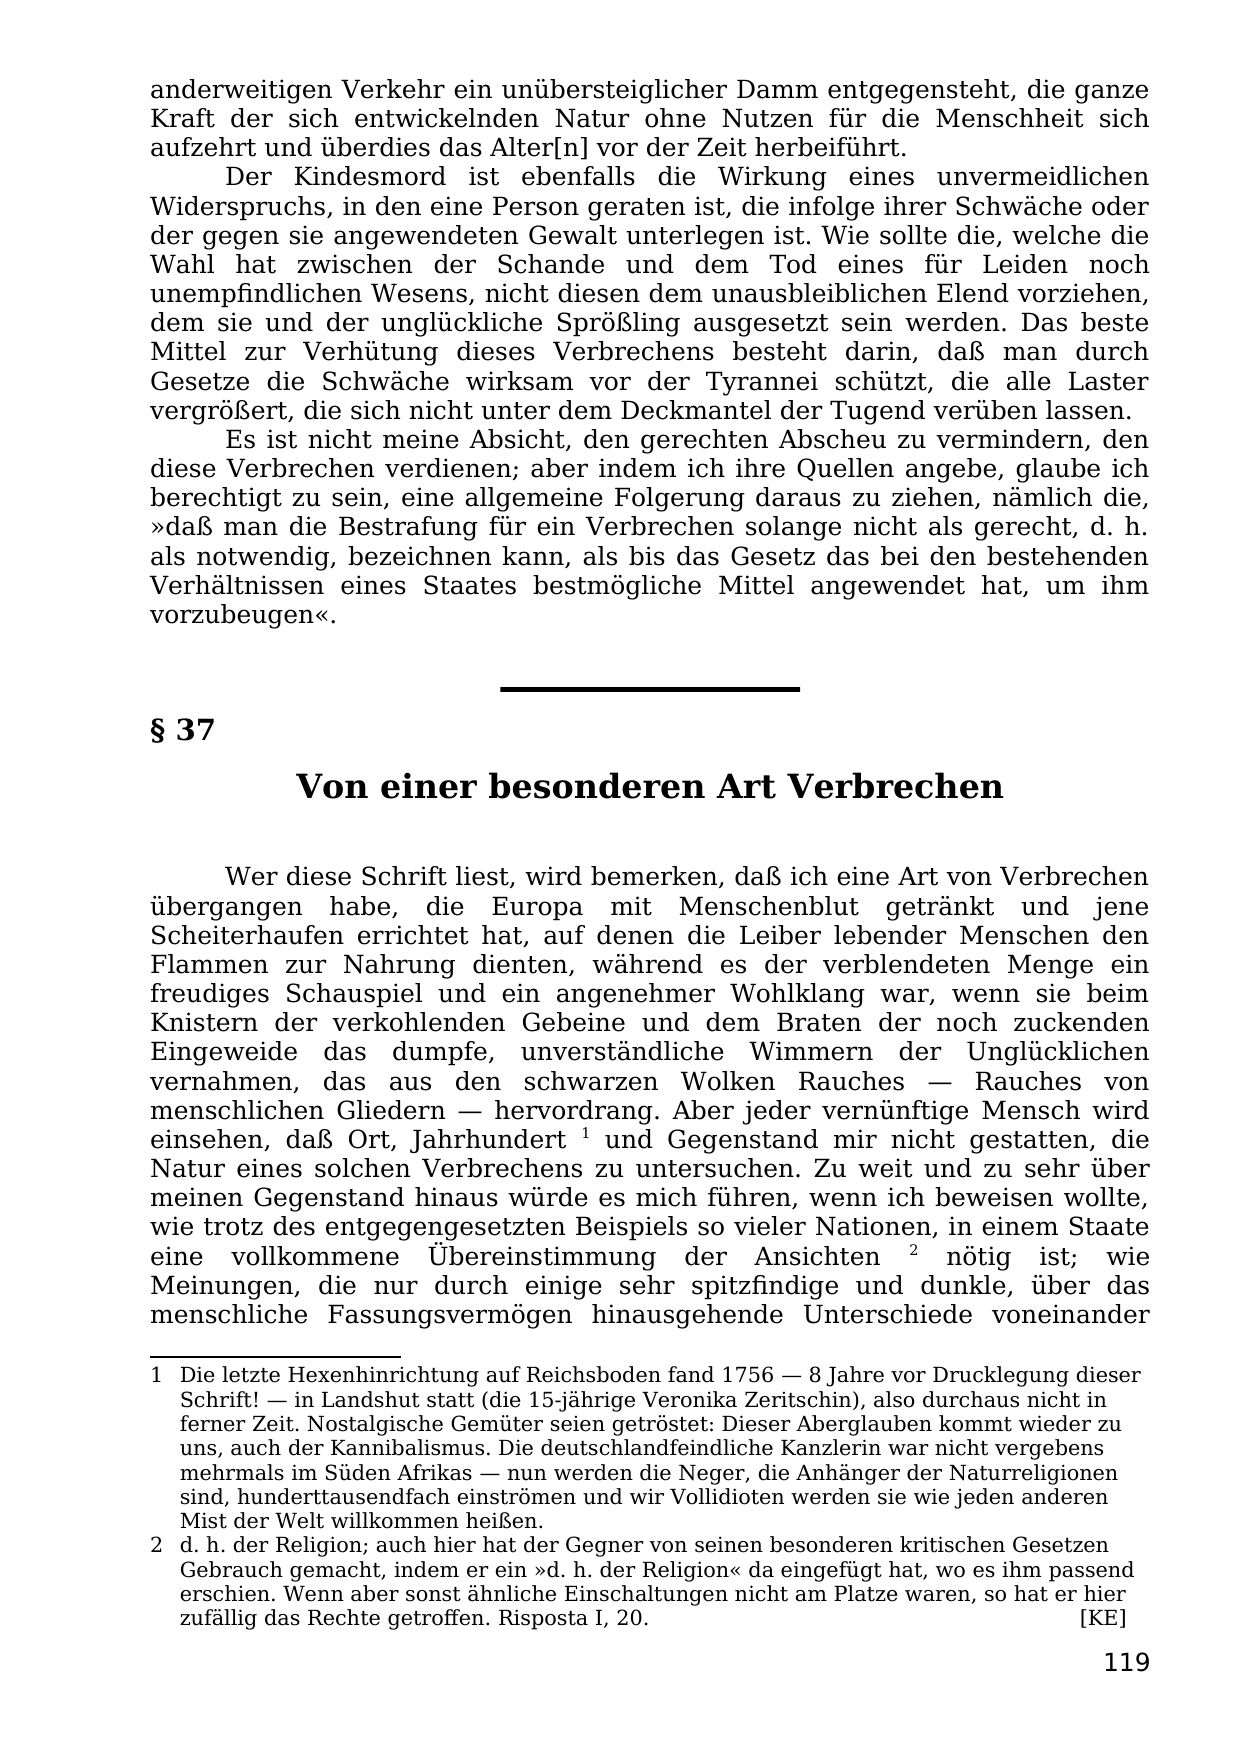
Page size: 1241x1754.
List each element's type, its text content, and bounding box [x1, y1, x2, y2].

text Es ist nicht meine Absicht, den gerechten Abscheu zu vermindern, den diese Verbrechen verdienen; aber indem ich ihre Quellen angebe, glaube ich berechtigt zu sein, eine allgemeine Folgerung daraus zu ziehen, nämlich die, »daß man die Bestrafung für ein Verbrechen solange nicht als gerecht, d. h. als notwendig, bezeichnen kann, als bis das Gesetz das bei den bestehenden Verhältnissen eines Staates bestmögliche Mittel angewendet hat, um ihm vorzubeugen«. [150, 425, 1151, 629]
text anderweitigen Verkehr ein unübersteiglicher Damm entgegensteht, die ganze Kraft der sich entwickelnden Natur ohne Nutzen für die Menschheit sich aufzehrt und überdies das Alter[n] vor der Zeit herbeiführt. [150, 75, 1151, 162]
text d. h. der Religion; auch hier hat der Gegner von seinen besonderen kritischen Gesetzen Gebrauch gemacht, indem er ein »d. h. der Religion« da eingefügt hat, wo es ihm passend erschien. Wenn aber sonst ähnliche Einschaltungen nicht am Platze waren, so hat er hier zufällig das Rechte getroffen. Risposta I, 20. [KE] [150, 1533, 1151, 1631]
text Die letzte Hexenhinrichtung auf Reichsboden fand 1756 — 8 Jahre vor Drucklegung dieser Schrift! — in Landshut statt (die 15-jährige Veronika Zeritschin), also durchaus nicht in ferner Zeit. Nostalgische Gemüter seien getröstet: Dieser Aberglauben kommt wieder zu uns, auch der Kannibalismus. Die deutschlandfeindliche Kanzlerin war nicht vergebens mehrmals im Süden Afrikas — nun werden die Neger, die Anhänger der Naturreligionen sind, hunderttausendfach einströmen und wir Vollidioten werden sie wie jeden anderen Mist der Welt willkommen heißen. [150, 1363, 1151, 1533]
text Der Kindesmord ist ebenfalls die Wirkung eines unvermeidlichen Widerspruchs, in den eine Person geraten ist, die infolge ihrer Schwäche oder der gegen sie angewendeten Gewalt unterlegen ist. Wie sollte die, welche die Wahl hat zwischen der Schande und dem Tod eines für Leiden noch unempﬁndlichen Wesens, nicht diesen dem unausbleiblichen Elend vorziehen, dem sie und der unglückliche Sprößling ausgesetzt sein werden. Das beste Mittel zur Verhütung dieses Verbrechens besteht darin, daß man durch Gesetze die Schwäche wirksam vor der Tyrannei schützt, die alle Laster vergrößert, die sich nicht unter dem Deckmantel der Tugend verüben lassen. [150, 162, 1151, 425]
text § 37 [150, 687, 1151, 747]
text Von einer besonderen Art Verbrechen [150, 747, 1151, 806]
text Wer diese Schrift liest, wird bemerken, daß ich eine Art von Verbrechen übergangen habe, die Europa mit Menschenblut getränkt und jene Scheiterhaufen errichtet hat, auf denen die Leiber lebender Menschen den Flammen zur Nahrung dienten, während es der verblendeten Menge ein freudiges Schauspiel und ein angenehmer Wohlklang war, wenn sie beim Knistern der verkohlenden Gebeine und dem Braten der noch zuckenden Eingeweide das dumpfe, unverständliche Wimmern der Unglücklichen vernahmen, das aus den schwarzen Wolken Rauches — Rauches von menschlichen Gliedern — hervordrang. Aber jeder vernünftige Mensch wird einsehen, daß Ort, Jahrhundert und Gegenstand mir nicht gestatten, die Natur eines solchen Verbrechens zu untersuchen. Zu weit und zu sehr über meinen Gegenstand hinaus würde es mich führen, wenn ich beweisen wollte, wie trotz des entgegengesetzten Beispiels so vieler Nationen, in einem Staate eine vollkommene Übereinstimmung der Ansichten nötig ist; wie Meinungen, die nur durch einige sehr spitzﬁndige und dunkle, über das menschliche Fassungsvermögen hinausgehende Unterschiede voneinander [150, 862, 1151, 1329]
picture [500, 687, 801, 692]
